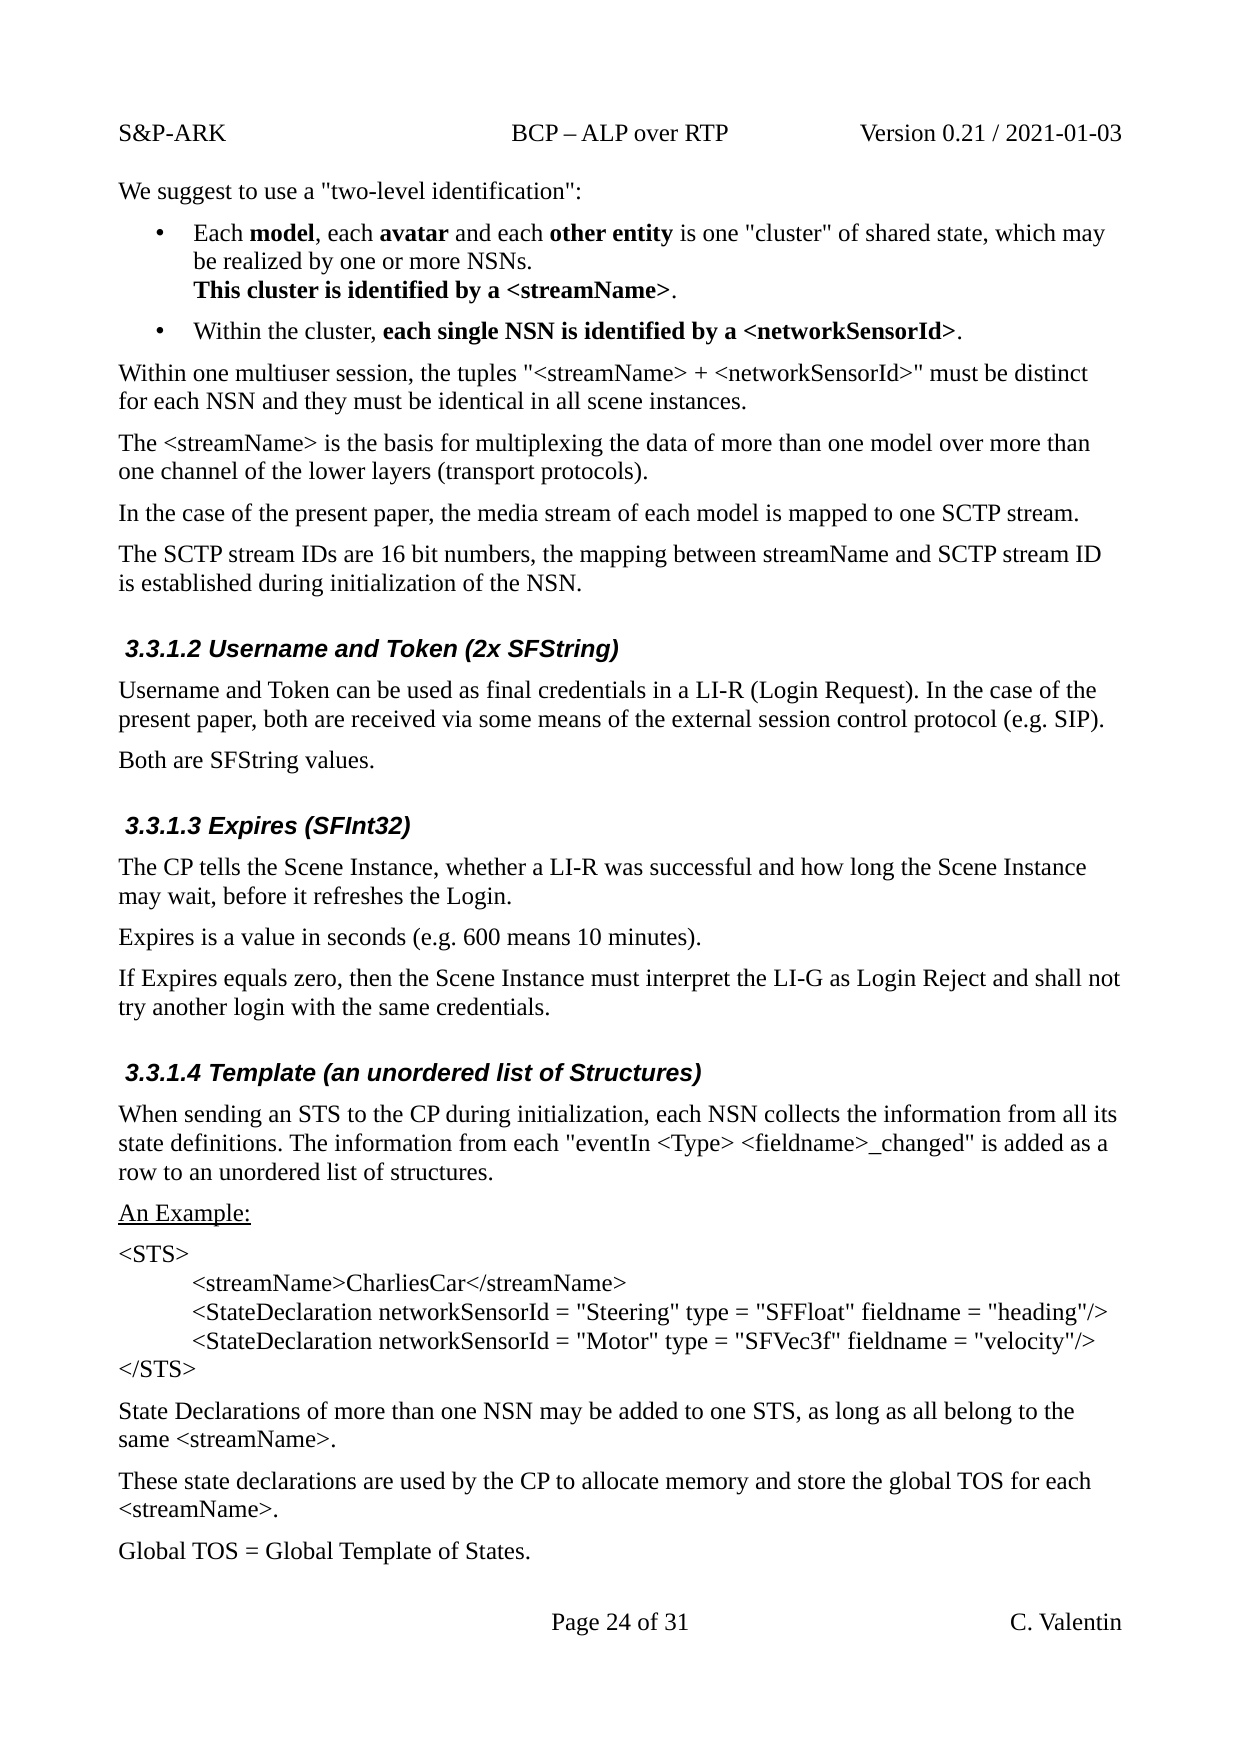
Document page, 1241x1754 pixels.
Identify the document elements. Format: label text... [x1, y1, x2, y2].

text If Expires equals zero, then the Scene Instance must interpret the LI-G as Login Reject and shall not try another login with the same credentials. [118, 963, 1122, 1021]
list Within the cluster, each single NSN is identified by a <networkSensorId>. [156, 316, 1122, 345]
text The <streamName> is the basis for multiplexing the data of more than one model over more than one channel of the lower layers (transport protocols). [118, 428, 1122, 485]
subtitle Template (an unordered list of Structures) [118, 1058, 1122, 1087]
text These state declarations are used by the CP to allocate memory and store the global TOS for each <streamName>. [118, 1466, 1122, 1523]
text In the case of the present paper, the media stream of each model is mapped to one SCTP stream. [118, 498, 1122, 526]
text We suggest to use a "two-level identification": [118, 176, 1122, 205]
text Within one multiuser session, the tuples "<streamName> + <networkSensorId>" must be distinct for each NSN and they must be identical in all scene instances. [118, 358, 1122, 415]
text Global TOS = Global Template of States. [118, 1536, 1122, 1564]
text When sending an STS to the CP during initialization, each NSN collects the information from all its state definitions. The information from each "eventIn <Type> <fieldname>_changed" is added as a row to an unordered list of structures. [118, 1099, 1122, 1186]
text An Example: [118, 1198, 1122, 1227]
text The CP tells the Scene Instance, whether a LI-R was successful and how long the Scene Instance may wait, before it refreshes the Login. [118, 852, 1122, 910]
text State Declarations of more than one NSN may be added to one STS, as long as all belong to the same <streamName>. [118, 1396, 1122, 1453]
list Each model, each avatar and each other entity is one "cluster" of shared state, which may be realized by one or more NSNs. This cluster is identified by a <streamName>. [156, 218, 1122, 304]
subtitle Username and Token (2x SFString) [118, 634, 1122, 662]
text Expires is a value in seconds (e.g. 600 means 10 minutes). [118, 922, 1122, 951]
text <STS> <streamName>CharliesCar</streamName> <StateDeclaration networkSensorId = "Steering" type = "SFFloat" fieldname = "heading"/> <StateDeclaration networkSensorId = "Motor" type = "SFVec3f" fieldname = "velocity"/> </STS> [118, 1239, 1122, 1383]
text Username and Token can be used as final credentials in a LI-R (Login Request). In the case of the present paper, both are received via some means of the external session control protocol (e.g. SIP). [118, 675, 1122, 732]
text Both are SFString values. [118, 745, 1122, 774]
subtitle Expires (SFInt32) [118, 811, 1122, 840]
text The SCTP stream IDs are 16 bit numbers, the mapping between streamName and SCTP stream ID is established during initialization of the NSN. [118, 539, 1122, 596]
